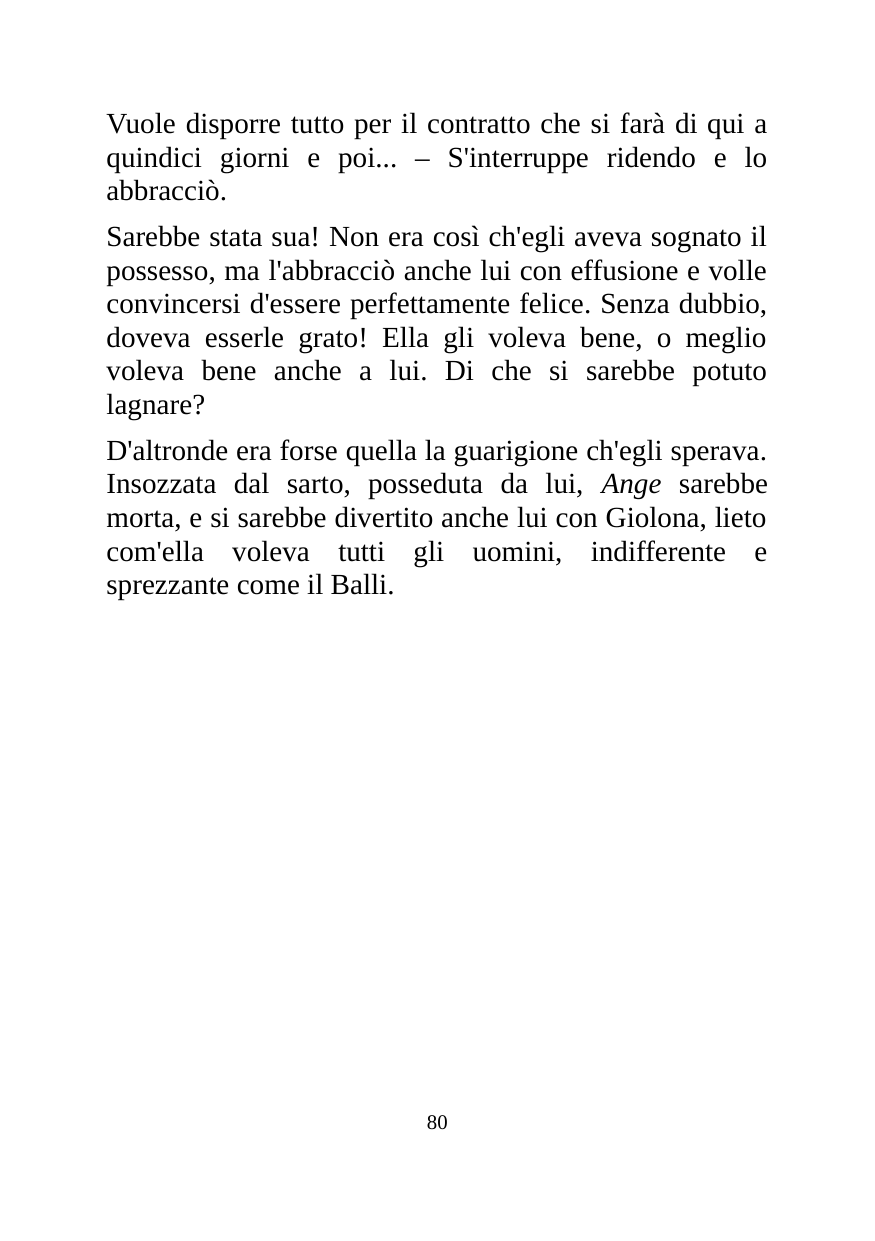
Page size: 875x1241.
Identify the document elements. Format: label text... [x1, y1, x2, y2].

text Sarebbe stata sua! Non era così ch'egli aveva sognato il possesso, ma l'abbracciò anche lui con effusione e volle convincersi d'essere perfettamente felice. Senza dubbio, doveva esserle grato! Ella gli voleva bene, o meglio voleva bene anche a lui. Di che si sarebbe potuto lagnare? [106, 219, 768, 421]
text Vuole disporre tutto per il contratto che si farà di qui a quindici giorni e poi... – S'interruppe ridendo e lo abbracciò. [106, 106, 768, 207]
text D'altronde era forse quella la guarigione ch'egli sperava. Insozzata dal sarto, posseduta da lui, Ange sarebbe morta, e si sarebbe divertito anche lui con Giolona, lieto com'ella voleva tutti gli uomini, indifferente e sprezzante come il Balli. [106, 433, 768, 601]
